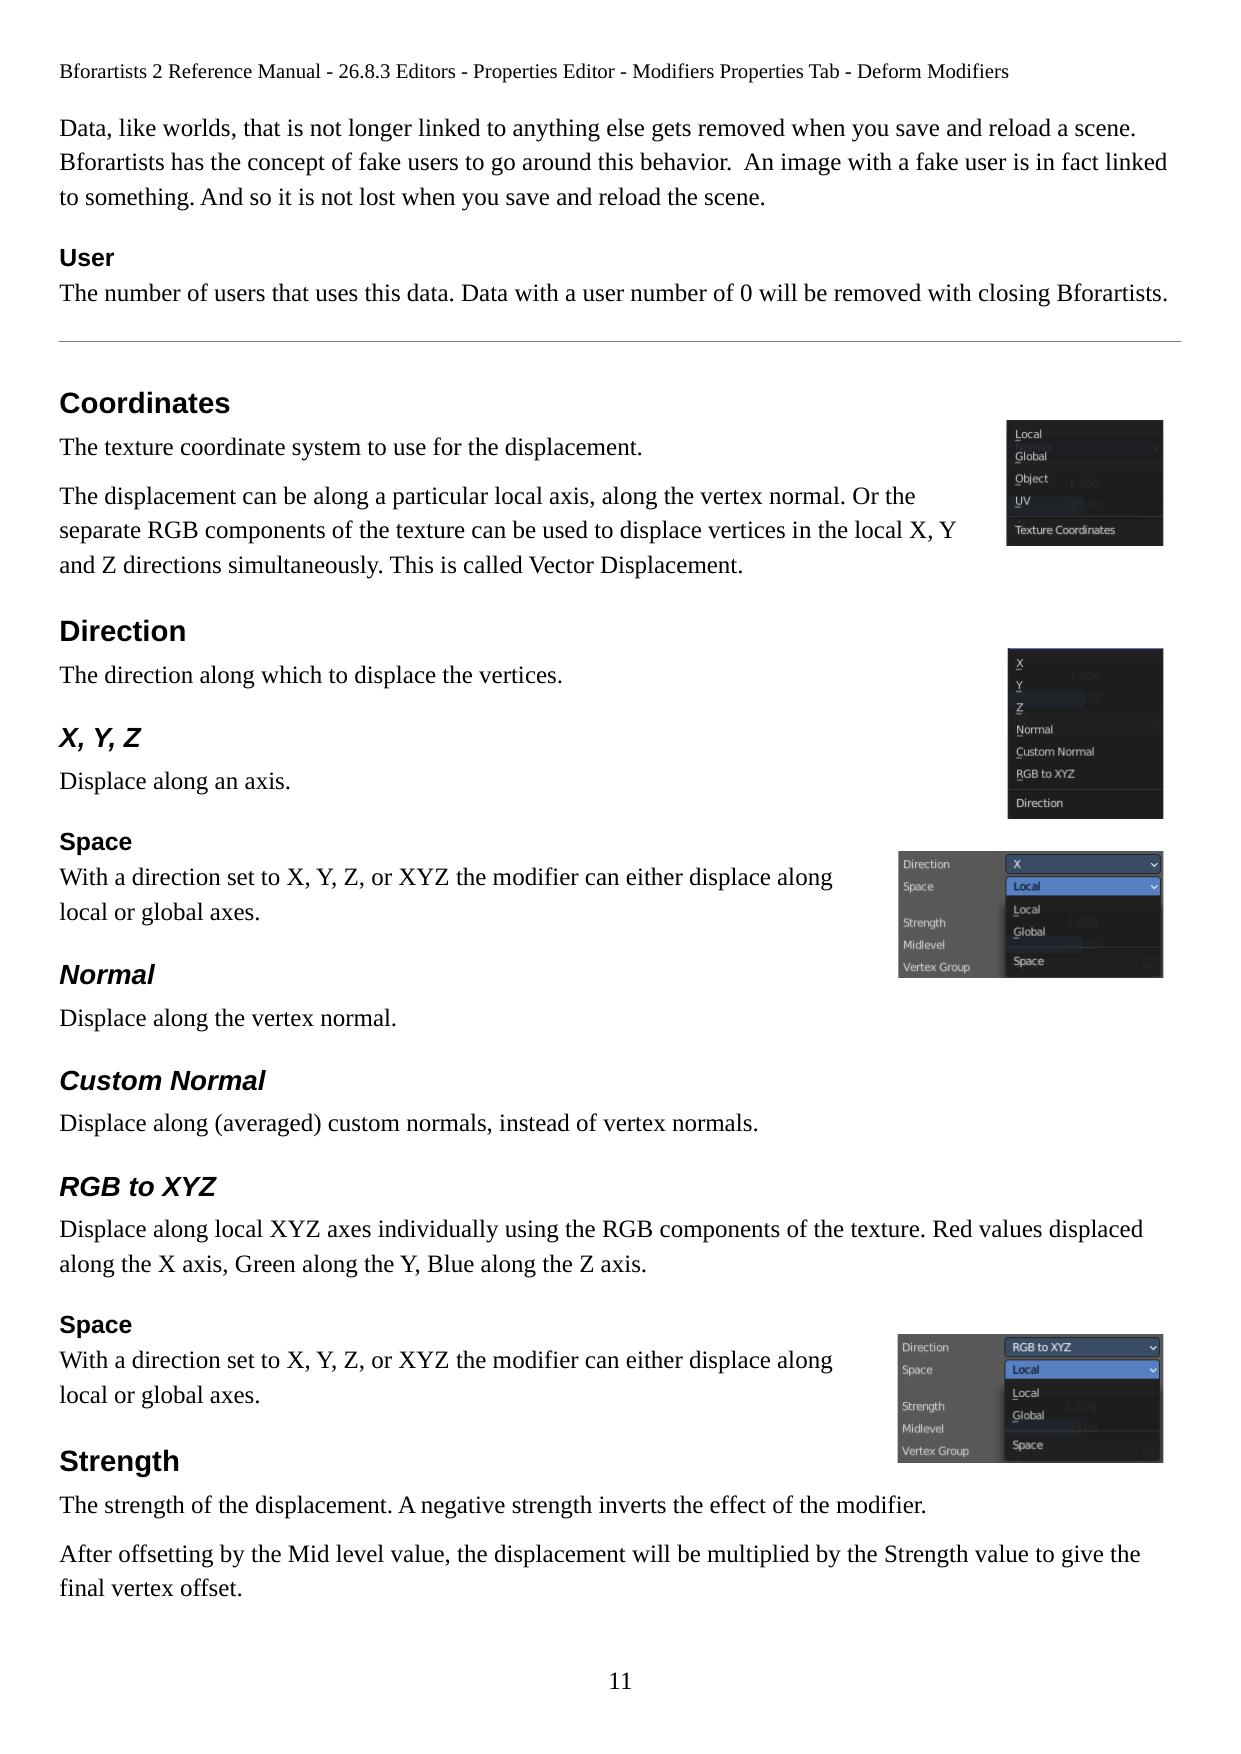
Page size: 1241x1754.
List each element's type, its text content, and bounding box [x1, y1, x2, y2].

text Displace along the vertex normal. [59, 1003, 1181, 1031]
subtitle Normal [59, 958, 1181, 990]
text The strength of the displacement. A negative strength inverts the effect of the modifier. [59, 1490, 1181, 1518]
subtitle X, Y, Z [59, 721, 1007, 753]
subtitle RGB to XYZ [59, 1170, 1181, 1202]
text Displace along an axis. [59, 766, 1007, 794]
text The number of users that uses this data. Data with a user number of 0 will be removed with closing Bforartists. [59, 278, 1181, 307]
text [1164, 766, 1181, 794]
text The direction along which to displace the vertices. [59, 660, 1007, 689]
picture [898, 851, 1164, 978]
text The displacement can be along a particular local axis, along the vertex normal. Or the separate RGB components of the texture can be used to displace vertices in the local X, Y and Z directions simultaneously. This is called Vector Displacement. [59, 481, 1181, 579]
subtitle [1164, 721, 1181, 753]
text Displace along local XYZ axes individually using the RGB components of the texture. Red values displaced along the X axis, Green along the Y, Blue along the Z axis. [59, 1214, 1181, 1278]
subtitle Strength [59, 1443, 1181, 1477]
subtitle Space [59, 827, 1181, 856]
subtitle Custom Normal [59, 1064, 1181, 1096]
text With a direction set to X, Y, Z, or XYZ the modifier can either displace along local or global axes. [59, 862, 898, 925]
text Displace along (averaged) custom normals, instead of vertex normals. [59, 1108, 1181, 1137]
text Data, like worlds, that is not longer linked to anything else gets removed when you save and reload a scene. Bforartists has the concept of fake users to go around this behavior. An image with a fake user is in fact linked to something. And so it is not lost when you save and reload the scene. [59, 113, 1181, 210]
picture [1006, 420, 1164, 546]
subtitle Space [59, 1311, 1181, 1339]
subtitle Coordinates [59, 386, 1181, 419]
subtitle User [59, 243, 1181, 272]
picture [1007, 648, 1164, 819]
picture [897, 1334, 1164, 1463]
text With a direction set to X, Y, Z, or XYZ the modifier can either displace along local or global axes. [59, 1345, 897, 1408]
text After offsetting by the Mid level value, the displacement will be multiplied by the Strength value to give the final vertex offset. [59, 1539, 1181, 1602]
subtitle Direction [59, 614, 1181, 647]
text The texture coordinate system to use for the displacement. [59, 432, 1006, 461]
